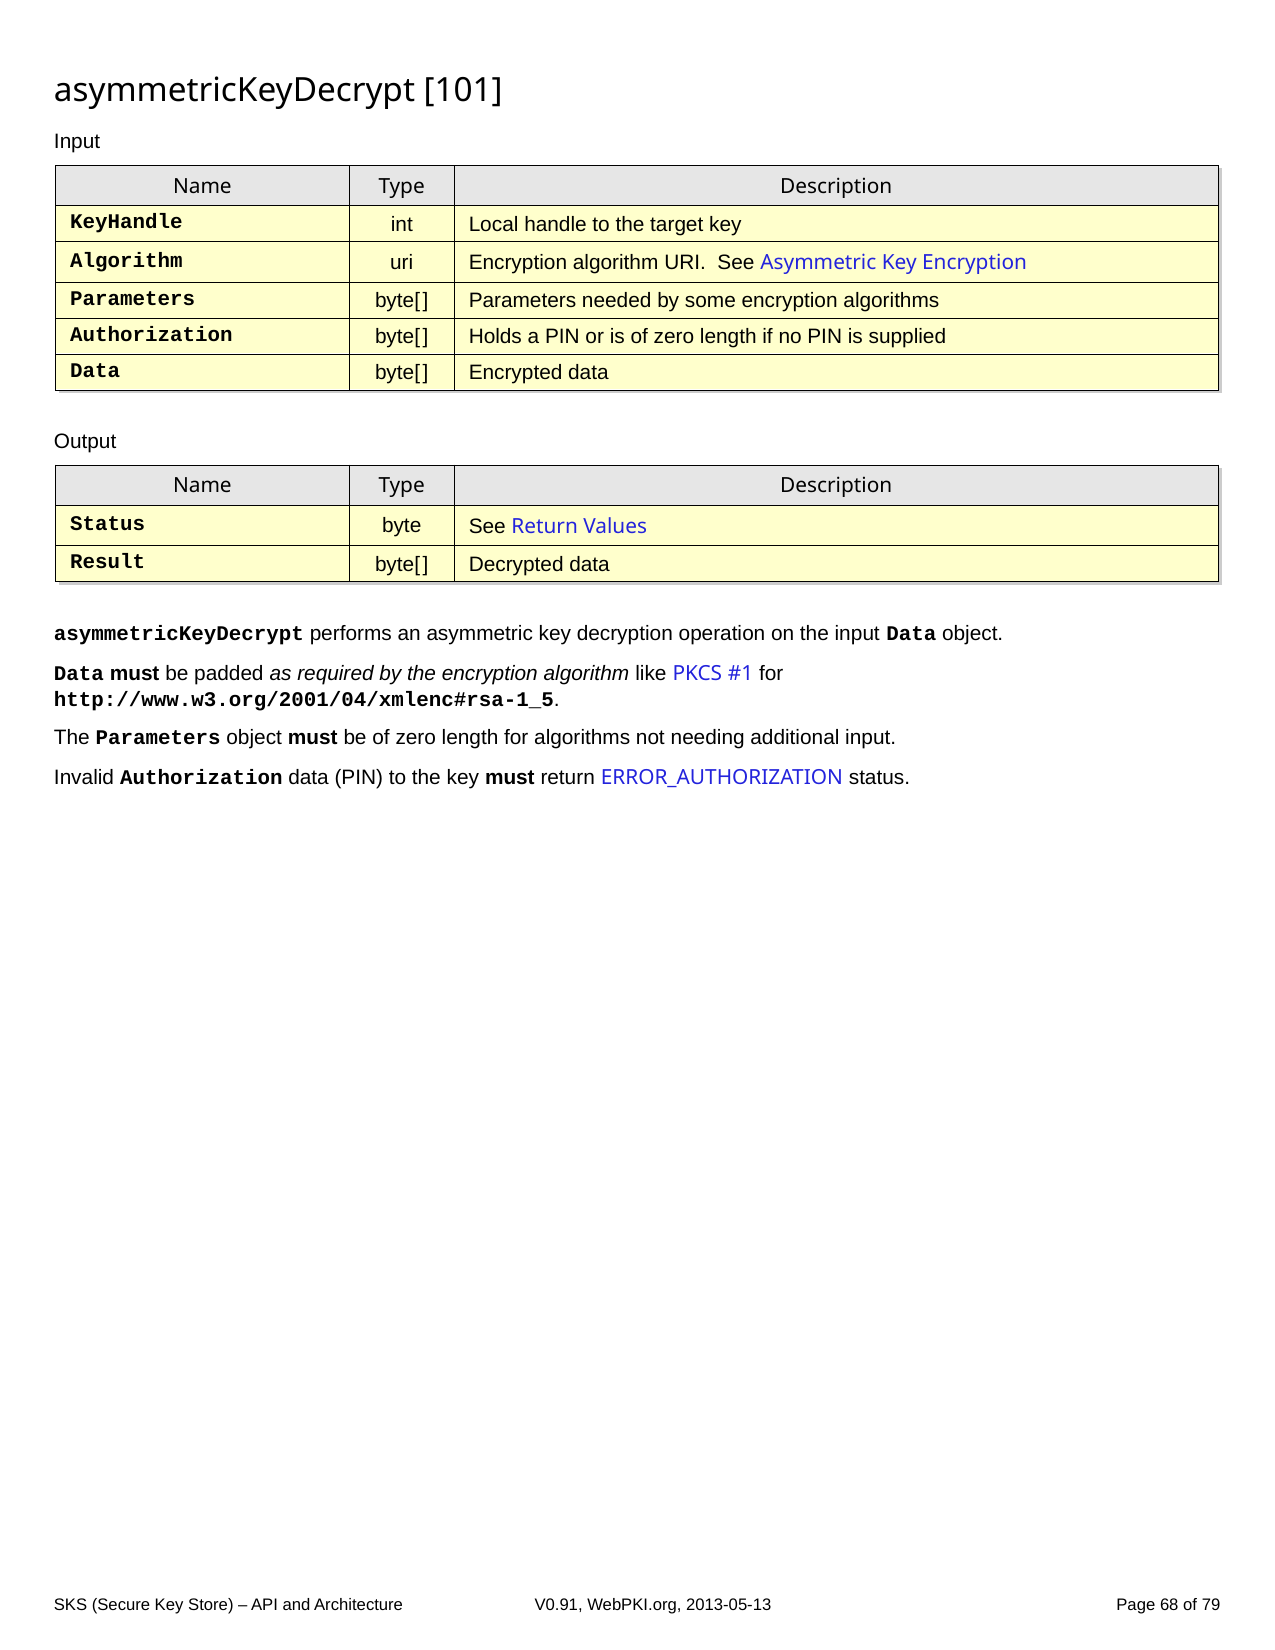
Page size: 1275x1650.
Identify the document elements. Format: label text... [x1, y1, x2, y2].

table_cell byte⁮[ ] [350, 546, 454, 581]
text Input [54, 129, 1221, 153]
text Data must be padded as required by the encryption algorithm like PKCS #1 for http://www.w3.org/2001/04/xmlenc#rsa-1_5. [54, 658, 1221, 713]
table_cell Holds a PIN or is of zero length if no PIN is supplied [455, 319, 1218, 353]
table_cell byte⁮[ ] [350, 355, 454, 389]
table_cell byte⁮[ ] [350, 319, 454, 353]
table_cell Parameters [56, 283, 349, 318]
table_cell uri [350, 242, 454, 282]
table_header Description [455, 166, 1218, 205]
table_cell Encrypted data [455, 355, 1218, 389]
table_cell byte⁮[ ] [350, 283, 454, 318]
table_cell KeyHandle [56, 206, 349, 241]
table_header Name [56, 166, 349, 205]
text Invalid Authorization data (PIN) to the key must return ERROR_AUTHORIZATION status. [54, 762, 1221, 791]
table_cell See Return Values [455, 506, 1218, 545]
subtitle asymmetricKeyDecrypt [101] [54, 66, 1221, 111]
text The Parameters object must be of zero length for algorithms not needing additional input. [54, 724, 1221, 750]
table_header Name [56, 466, 349, 505]
table_cell Decrypted data [455, 546, 1218, 581]
table_cell int [350, 206, 454, 241]
table_cell Data [56, 355, 349, 389]
table_cell Result [56, 546, 349, 581]
table_cell byte [350, 506, 454, 545]
table_cell Status [56, 506, 349, 545]
table_cell Authorization [56, 319, 349, 353]
table_cell Parameters needed by some encryption algorithms [455, 283, 1218, 318]
table_cell Encryption algorithm URI. See Asymmetric Key Encryption ‎ [455, 242, 1218, 282]
table_header Type [350, 466, 454, 505]
text asymmetricKeyDecrypt performs an asymmetric key decryption operation on the input Data object. [54, 621, 1221, 647]
table_header Type [350, 166, 454, 205]
table_cell Algorithm [56, 242, 349, 282]
table_header Description [455, 466, 1218, 505]
text Output [54, 429, 1221, 453]
table_cell Local handle to the target key [455, 206, 1218, 241]
